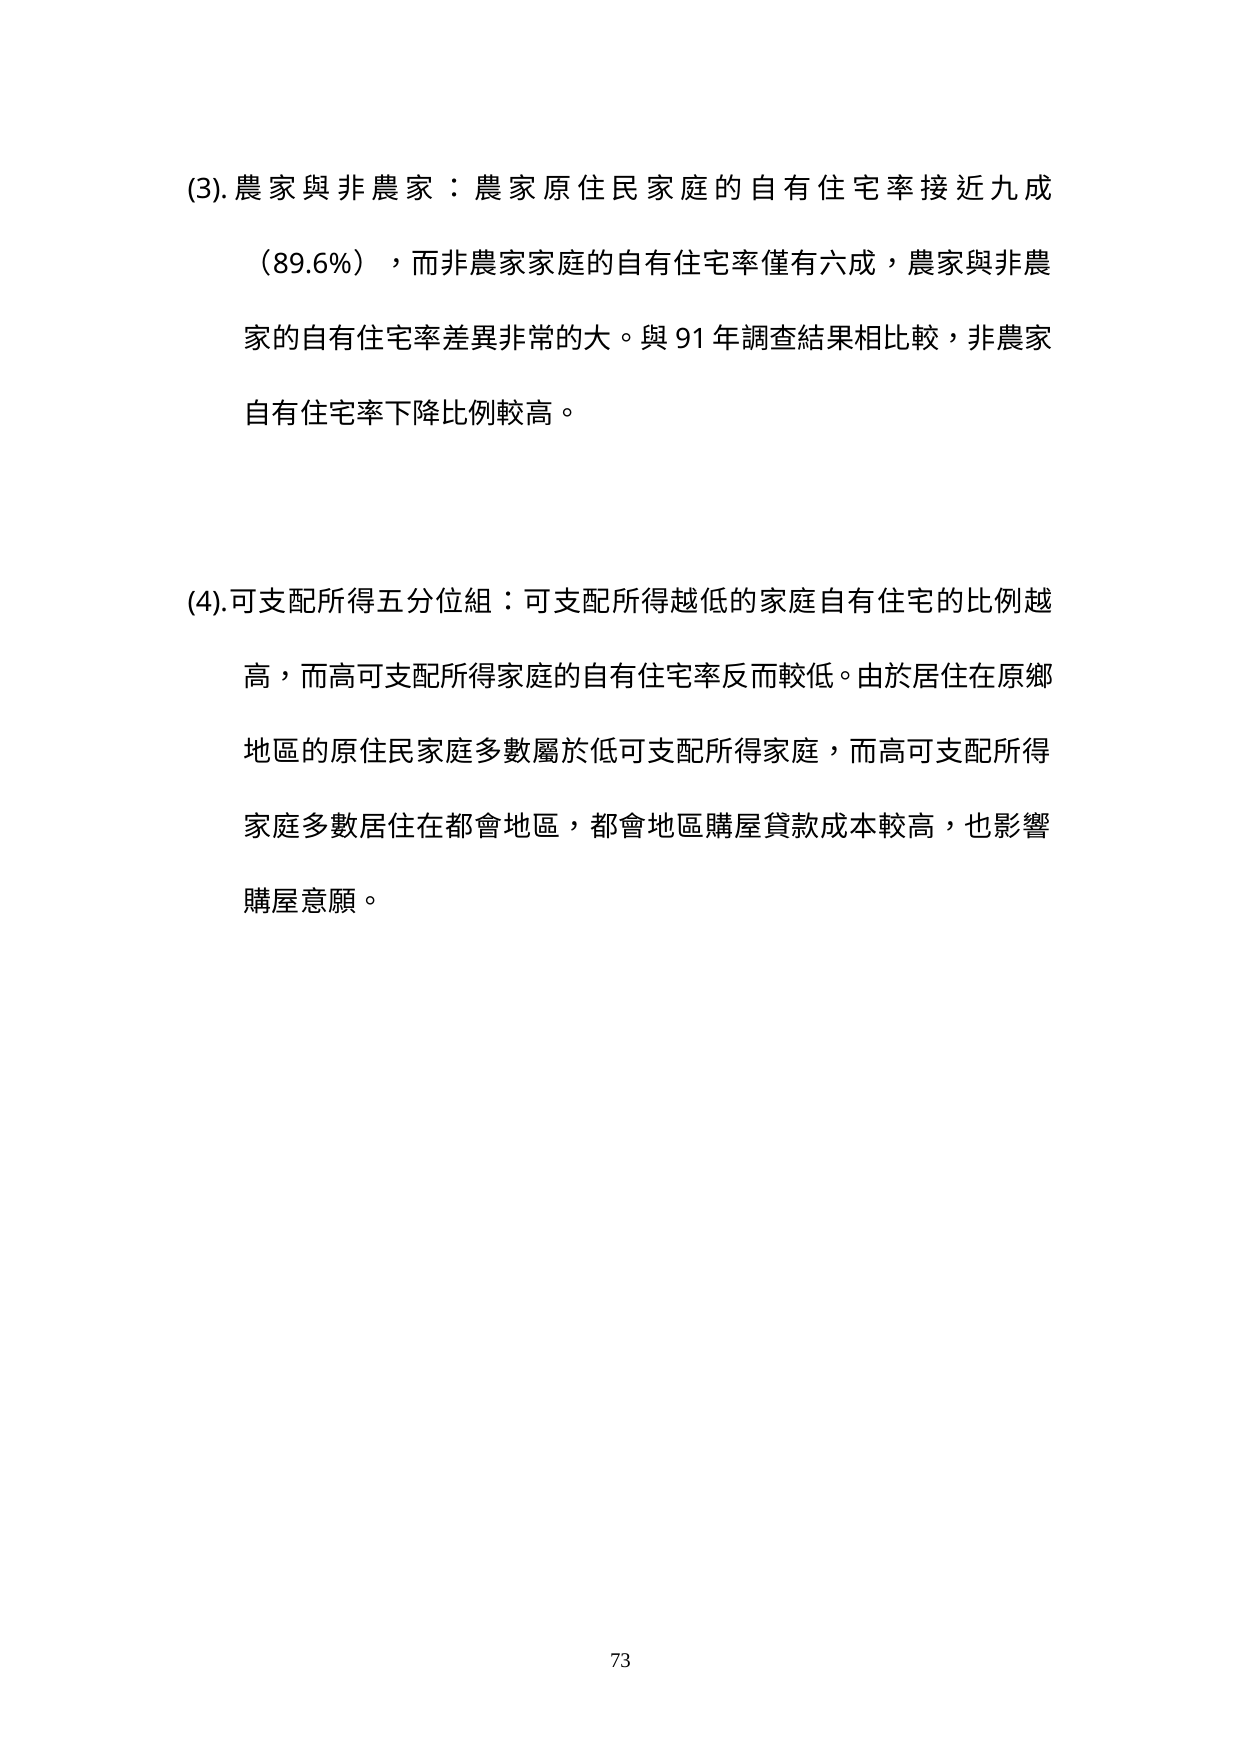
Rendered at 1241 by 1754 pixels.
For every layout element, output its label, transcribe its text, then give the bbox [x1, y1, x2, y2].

text (4).可支配所得五分位組：可支配所得越低的家庭自有住宅的比例越高，而高可支配所得家庭的自有住宅率反而較低。由於居住在原鄉地區的原住民家庭多數屬於低可支配所得家庭，而高可支配所得家庭多數居住在都會地區，都會地區購屋貸款成本較高，也影響購屋意願。 [187, 562, 1053, 937]
text (3).農家與非農家：農家原住民家庭的自有住宅率接近九成（89.6%），而非農家家庭的自有住宅率僅有六成，農家與非農家的自有住宅率差異非常的大。與91年調查結果相比較，非農家自有住宅率下降比例較高。 [187, 150, 1053, 450]
